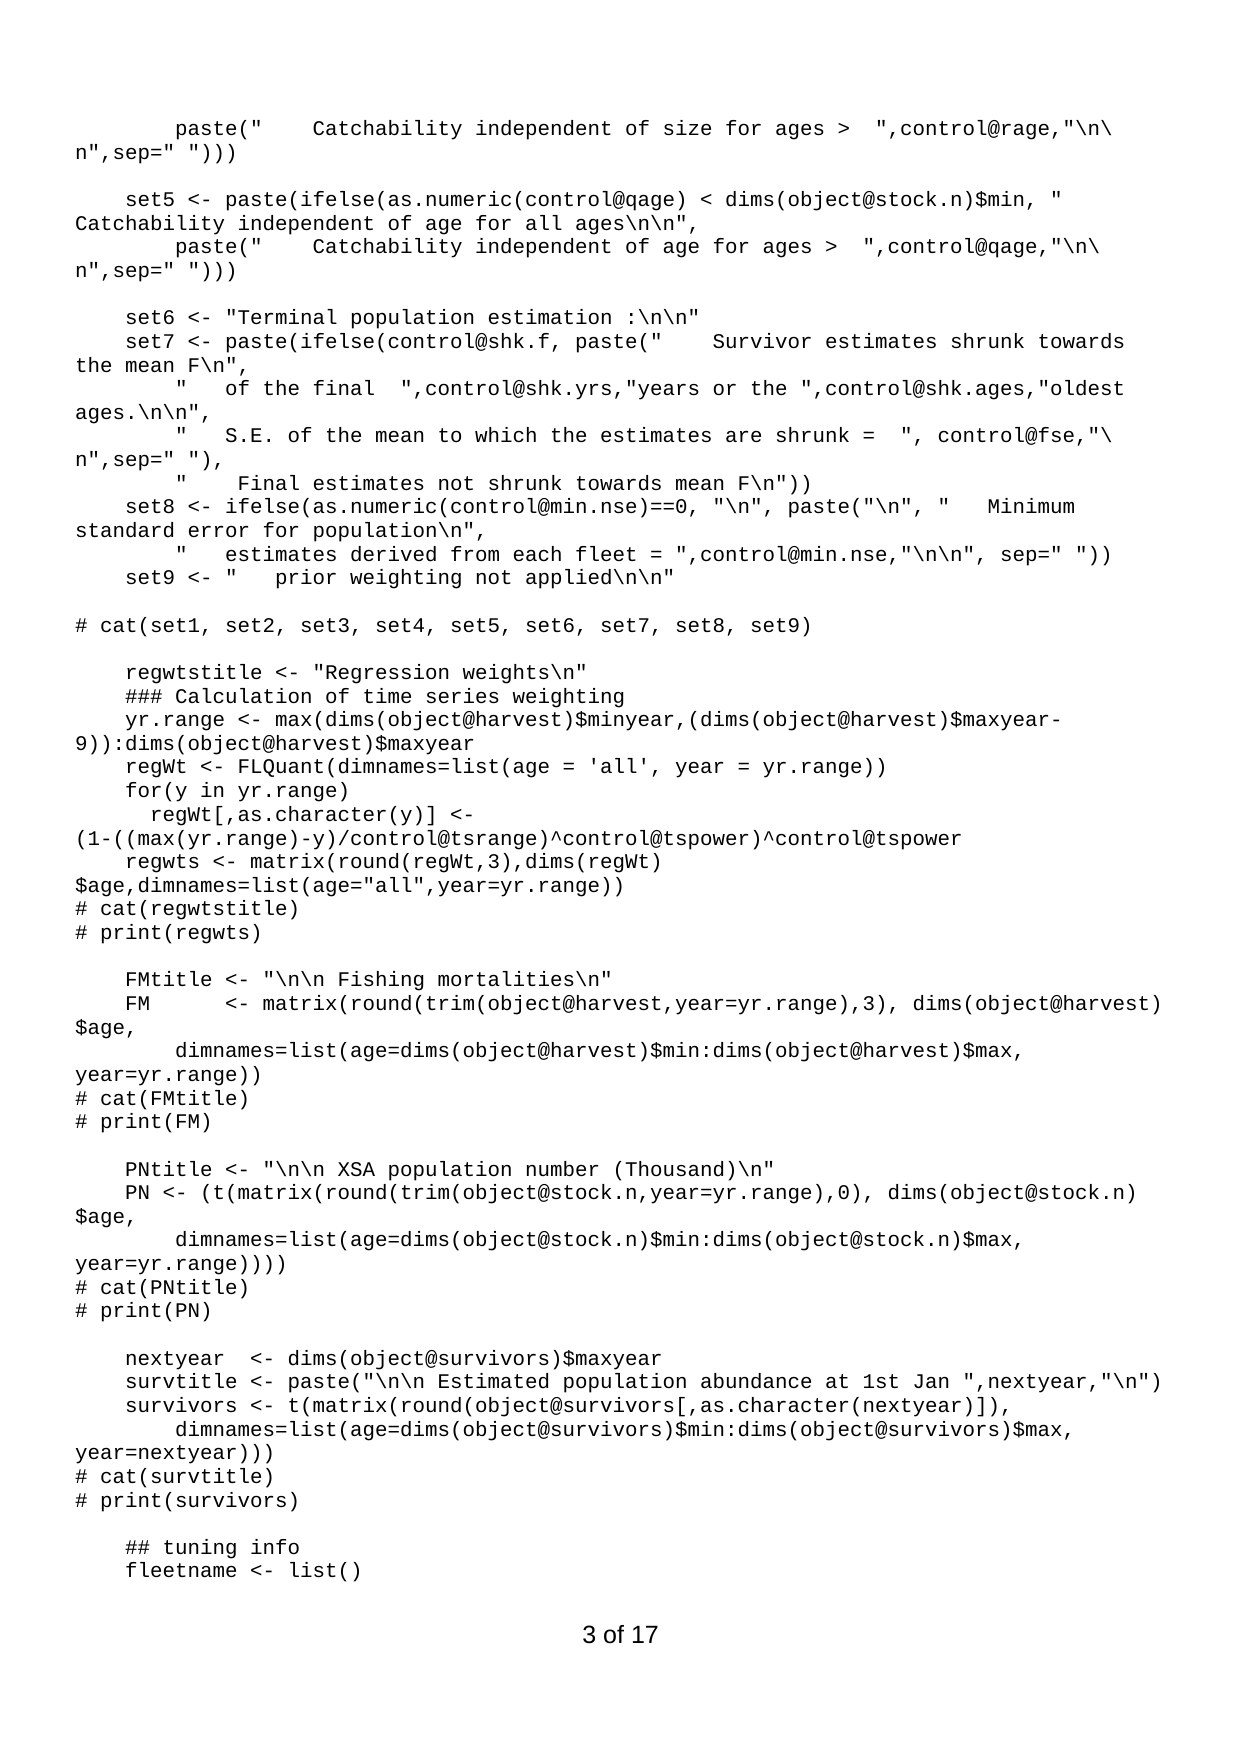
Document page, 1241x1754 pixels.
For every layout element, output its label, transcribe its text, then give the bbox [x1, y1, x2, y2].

text # print(regwts) [75, 922, 1166, 946]
text set9 <- " prior weighting not applied\n\n" [75, 567, 1166, 591]
text " Final estimates not shrunk towards mean F\n")) [75, 473, 1166, 496]
text # print(survivors) [75, 1489, 1166, 1513]
text regwts <- matrix(round(regWt,3),dims(regWt)$age,dimnames=list(age="all",year=yr.range)) [75, 851, 1166, 898]
text fleetname <- list() [75, 1561, 1166, 1584]
text # cat(regwtstitle) [75, 898, 1166, 922]
text PNtitle <- "\n\n XSA population number (Thousand)\n" [75, 1158, 1166, 1182]
text survtitle <- paste("\n\n Estimated population abundance at 1st Jan ",nextyear,"\n") [75, 1371, 1166, 1395]
text " of the final ",control@shk.yrs,"years or the ",control@shk.ages,"oldest ages.\n\n", [75, 378, 1166, 426]
text # cat(FMtitle) [75, 1088, 1166, 1111]
text set7 <- paste(ifelse(control@shk.f, paste(" Survivor estimates shrunk towards the mean F\n", [75, 331, 1166, 378]
text paste(" Catchability independent of age for ages > ",control@qage,"\n\n",sep=" "))) [75, 236, 1166, 284]
text # print(PN) [75, 1300, 1166, 1324]
text set6 <- "Terminal population estimation :\n\n" [75, 307, 1166, 331]
text " estimates derived from each fleet = ",control@min.nse,"\n\n", sep=" ")) [75, 544, 1166, 567]
text regWt <- FLQuant(dimnames=list(age = 'all', year = yr.range)) [75, 757, 1166, 780]
text dimnames=list(age=dims(object@stock.n)$min:dims(object@stock.n)$max, year=yr.range)))) [75, 1229, 1166, 1277]
text PN <- (t(matrix(round(trim(object@stock.n,year=yr.range),0), dims(object@stock.n)$age, [75, 1182, 1166, 1229]
text ## tuning info [75, 1537, 1166, 1561]
text FM <- matrix(round(trim(object@harvest,year=yr.range),3), dims(object@harvest)$age, [75, 993, 1166, 1040]
text yr.range <- max(dims(object@harvest)$minyear,(dims(object@harvest)$maxyear-9)):dims(object@harvest)$maxyear [75, 709, 1166, 757]
text FMtitle <- "\n\n Fishing mortalities\n" [75, 969, 1166, 993]
text set5 <- paste(ifelse(as.numeric(control@qage) < dims(object@stock.n)$min, " Catchability independent of age for all ages\n\n", [75, 189, 1166, 236]
text # cat(survtitle) [75, 1466, 1166, 1489]
text regWt[,as.character(y)] <- (1-((max(yr.range)-y)/control@tsrange)^control@tspower)^control@tspower [75, 804, 1166, 851]
text # cat(PNtitle) [75, 1277, 1166, 1300]
text regwtstitle <- "Regression weights\n" [75, 662, 1166, 686]
text ### Calculation of time series weighting [75, 686, 1166, 709]
text survivors <- t(matrix(round(object@survivors[,as.character(nextyear)]), [75, 1395, 1166, 1419]
text # print(FM) [75, 1111, 1166, 1135]
text set8 <- ifelse(as.numeric(control@min.nse)==0, "\n", paste("\n", " Minimum standard error for population\n", [75, 496, 1166, 544]
text # cat(set1, set2, set3, set4, set5, set6, set7, set8, set9) [75, 615, 1166, 638]
text nextyear <- dims(object@survivors)$maxyear [75, 1348, 1166, 1371]
text " S.E. of the mean to which the estimates are shrunk = ", control@fse,"\n",sep=" "), [75, 426, 1166, 473]
text dimnames=list(age=dims(object@survivors)$min:dims(object@survivors)$max, year=nextyear))) [75, 1419, 1166, 1466]
text for(y in yr.range) [75, 780, 1166, 804]
text dimnames=list(age=dims(object@harvest)$min:dims(object@harvest)$max, year=yr.range)) [75, 1040, 1166, 1088]
text paste(" Catchability independent of size for ages > ",control@rage,"\n\n",sep=" "))) [75, 118, 1166, 165]
